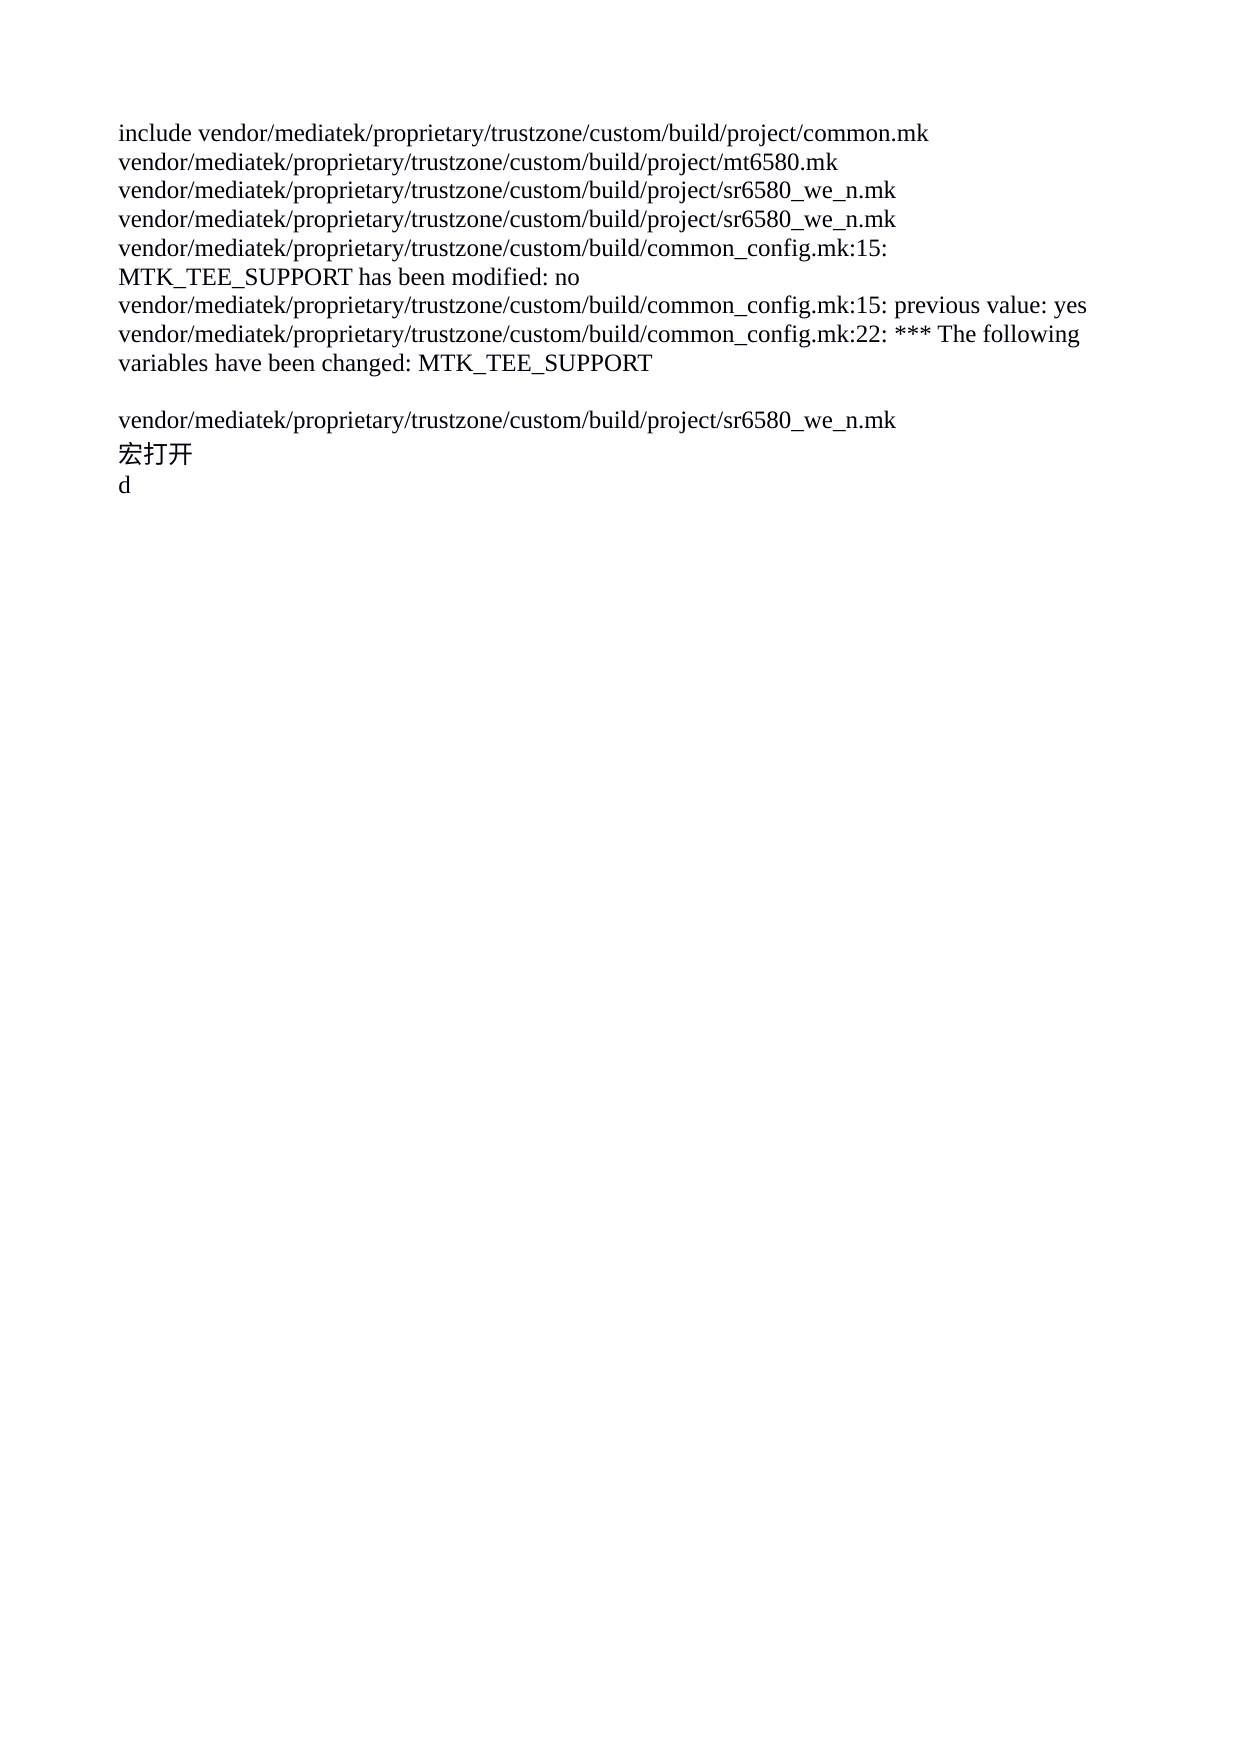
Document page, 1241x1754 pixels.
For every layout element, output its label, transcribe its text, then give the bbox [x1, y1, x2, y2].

text vendor/mediatek/proprietary/trustzone/custom/build/common_config.mk:22: *** The following variables have been changed: MTK_TEE_SUPPORT [118, 319, 1122, 377]
text vendor/mediatek/proprietary/trustzone/custom/build/common_config.mk:15: previous value: yes [118, 291, 1122, 319]
text vendor/mediatek/proprietary/trustzone/custom/build/common_config.mk:15: MTK_TEE_SUPPORT has been modified: no [118, 233, 1122, 291]
text include vendor/mediatek/proprietary/trustzone/custom/build/project/common.mk vendor/mediatek/proprietary/trustzone/custom/build/project/mt6580.mk vendor/mediatek/proprietary/trustzone/custom/build/project/sr6580_we_n.mk vendor/mediatek/proprietary/trustzone/custom/build/project/sr6580_we_n.mk [118, 118, 1122, 233]
text d [118, 471, 1122, 499]
text vendor/mediatek/proprietary/trustzone/custom/build/project/sr6580_we_n.mk [118, 406, 1122, 434]
text 宏打开 [118, 434, 1122, 471]
